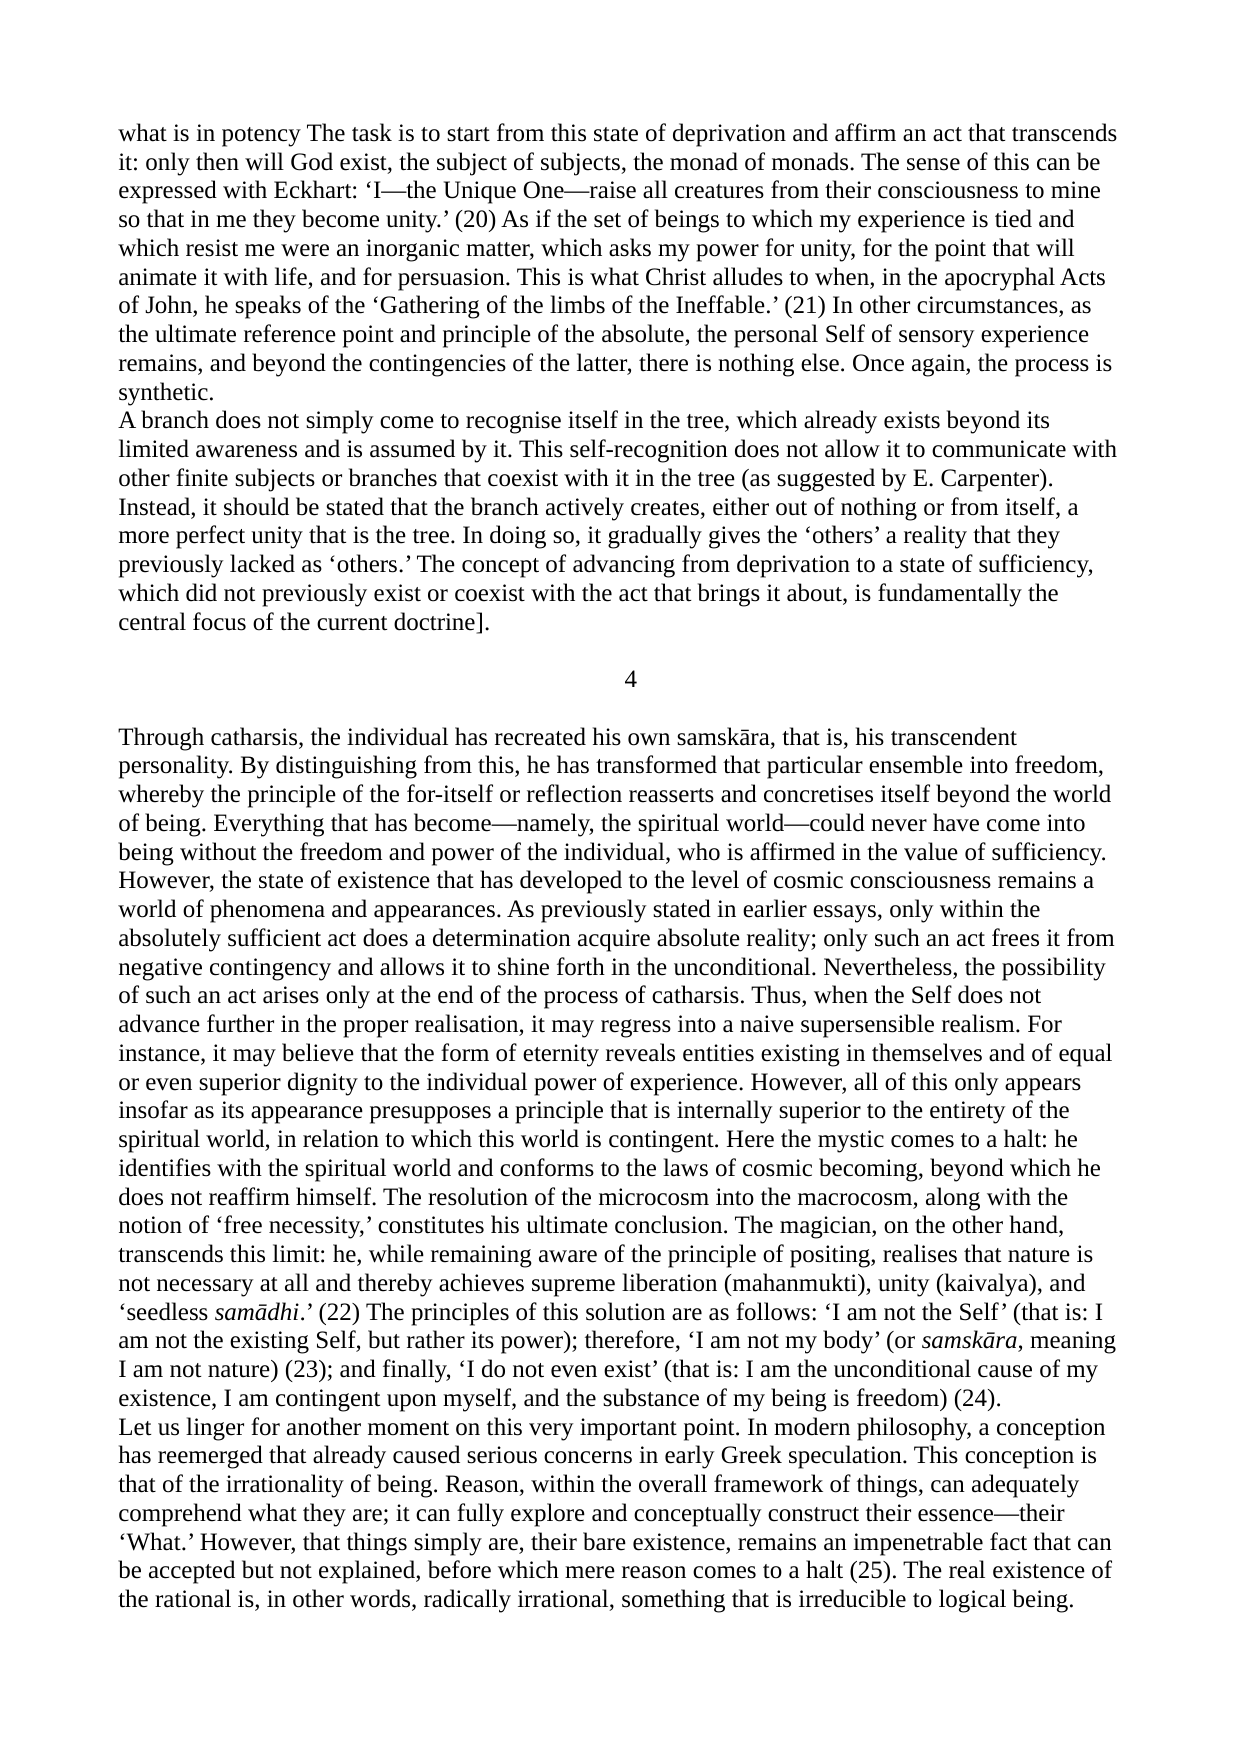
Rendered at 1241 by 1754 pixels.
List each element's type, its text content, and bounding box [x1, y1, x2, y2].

text Let us linger for another moment on this very important point. In modern philosophy, a conception has reemerged that already caused serious concerns in early Greek speculation. This conception is that of the irrationality of being. Reason, within the overall framework of things, can adequately comprehend what they are; it can fully explore and conceptually construct their essence—their ‘What.’ However, that things simply are, their bare existence, remains an impenetrable fact that can be accepted but not explained, before which mere reason comes to a halt (25). The real existence of the rational is, in other words, radically irrational, something that is irreducible to logical being. [118, 1412, 1122, 1613]
text Through catharsis, the individual has recreated his own samskāra, that is, his transcendent personality. By distinguishing from this, he has transformed that particular ensemble into freedom, whereby the principle of the for-itself or reflection reasserts and concretises itself beyond the world of being. Everything that has become—namely, the spiritual world—could never have come into being without the freedom and power of the individual, who is affirmed in the value of sufficiency. [118, 722, 1122, 866]
text A branch does not simply come to recognise itself in the tree, which already exists beyond its limited awareness and is assumed by it. This self-recognition does not allow it to communicate with other finite subjects or branches that coexist with it in the tree (as suggested by E. Carpenter). Instead, it should be stated that the branch actively creates, either out of nothing or from itself, a more perfect unity that is the tree. In doing so, it gradually gives the ‘others’ a reality that they previously lacked as ‘others.’ The concept of advancing from deprivation to a state of sufficiency, which did not previously exist or coexist with the act that brings it about, is fundamentally the central focus of the current doctrine]. [118, 406, 1122, 636]
text 4 [118, 664, 1122, 693]
text However, the state of existence that has developed to the level of cosmic consciousness remains a world of phenomena and appearances. As previously stated in earlier essays, only within the absolutely sufficient act does a determination acquire absolute reality; only such an act frees it from negative contingency and allows it to shine forth in the unconditional. Nevertheless, the possibility of such an act arises only at the end of the process of catharsis. Thus, when the Self does not advance further in the proper realisation, it may regress into a naive supersensible realism. For instance, it may believe that the form of eternity reveals entities existing in themselves and of equal or even superior dignity to the individual power of experience. However, all of this only appears insofar as its appearance presupposes a principle that is internally superior to the entirety of the spiritual world, in relation to which this world is contingent. Here the mystic comes to a halt: he identifies with the spiritual world and conforms to the laws of cosmic becoming, beyond which he does not reaffirm himself. The resolution of the microcosm into the macrocosm, along with the notion of ‘free necessity,’ constitutes his ultimate conclusion. The magician, on the other hand, transcends this limit: he, while remaining aware of the principle of positing, realises that nature is not necessary at all and thereby achieves supreme liberation (mahanmukti), unity (kaivalya), and ‘seedless samādhi.’ (22) The principles of this solution are as follows: ‘I am not the Self’ (that is: I am not the existing Self, but rather its power); therefore, ‘I am not my body’ (or samskāra, meaning I am not nature) (23); and finally, ‘I do not even exist’ (that is: I am the unconditional cause of my existence, I am contingent upon myself, and the substance of my being is freedom) (24). [118, 866, 1122, 1412]
text what is in potency The task is to start from this state of deprivation and affirm an act that transcends it: only then will God exist, the subject of subjects, the monad of monads. The sense of this can be expressed with Eckhart: ‘I—the Unique One—raise all creatures from their consciousness to mine so that in me they become unity.’ (20) As if the set of beings to which my experience is tied and which resist me were an inorganic matter, which asks my power for unity, for the point that will animate it with life, and for persuasion. This is what Christ alludes to when, in the apocryphal Acts of John, he speaks of the ‘Gathering of the limbs of the Ineffable.’ (21) In other circumstances, as the ultimate reference point and principle of the absolute, the personal Self of sensory experience remains, and beyond the contingencies of the latter, there is nothing else. Once again, the process is synthetic. [118, 118, 1122, 406]
